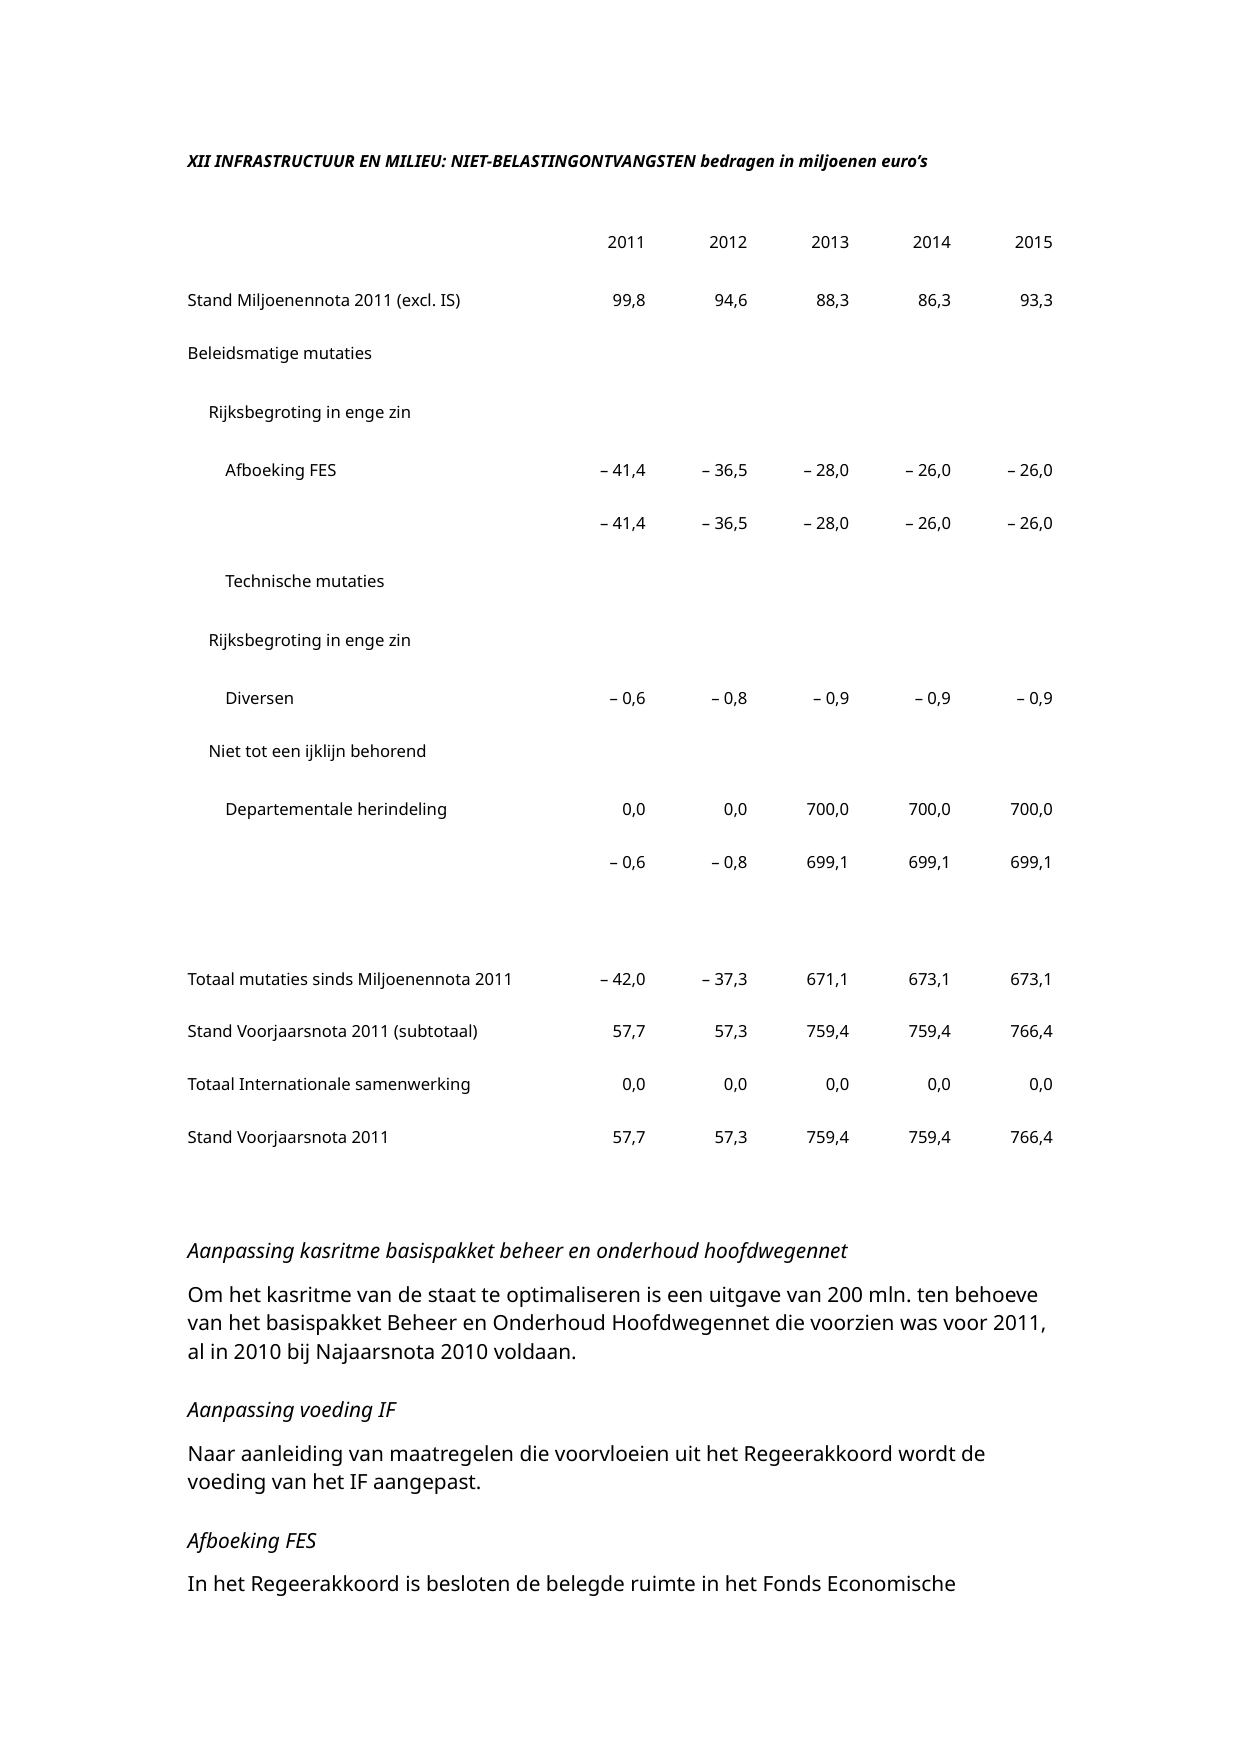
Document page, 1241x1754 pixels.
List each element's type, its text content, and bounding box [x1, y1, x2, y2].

table_cell 93,3 [951, 289, 1053, 342]
table_cell [951, 342, 1053, 400]
table_cell 57,3 [645, 1126, 747, 1178]
table_cell Totaal Internationale samenwerking [188, 1073, 544, 1126]
text XII INFRASTRUCTUUR EN MILIEU: NIET-BELASTINGONTVANGSTEN bedragen in miljoenen euro’s [187, 150, 1053, 173]
table_cell – 0,6 [544, 851, 645, 909]
table_cell Diversen [188, 687, 544, 739]
table_cell – 41,4 [544, 511, 645, 570]
table_cell [951, 739, 1053, 798]
table_cell [645, 570, 747, 628]
table_header 2014 [849, 231, 951, 289]
table_cell – 0,8 [645, 687, 747, 739]
table_cell – 26,0 [951, 511, 1053, 570]
table_cell 673,1 [951, 968, 1053, 1020]
text In het Regeerakkoord is besloten de belegde ruimte in het Fonds Economische [187, 1569, 1053, 1598]
table_cell – 26,0 [849, 511, 951, 570]
table_cell 57,3 [645, 1020, 747, 1073]
table_cell Stand Miljoenennota 2011 (excl. IS) [188, 289, 544, 342]
table_cell – 36,5 [645, 511, 747, 570]
table_cell 759,4 [747, 1020, 849, 1073]
table_cell 0,0 [747, 1073, 849, 1126]
table_cell 759,4 [747, 1126, 849, 1178]
table_cell – 0,8 [645, 851, 747, 909]
table_cell [645, 400, 747, 459]
text Om het kasritme van de staat te optimaliseren is een uitgave van 200 mln. ten behoeve van het basispakket Beheer en Onderhoud Hoofdwegennet die voorzien was voor 2011, al in 2010 bij Najaarsnota 2010 voldaan. [187, 1280, 1053, 1365]
table_cell – 26,0 [849, 459, 951, 511]
table_cell [645, 342, 747, 400]
table_cell [951, 570, 1053, 628]
table_cell [544, 570, 645, 628]
table_cell – 41,4 [544, 459, 645, 511]
table_cell Rijksbegroting in enge zin [188, 628, 544, 687]
text Naar aanleiding van maatregelen die voorvloeien uit het Regeerakkoord wordt de voeding van het IF aangepast. [187, 1439, 1053, 1496]
table_cell 759,4 [849, 1126, 951, 1178]
table_cell 673,1 [849, 968, 951, 1020]
table_cell [747, 570, 849, 628]
table_cell 94,6 [645, 289, 747, 342]
table_cell – 37,3 [645, 968, 747, 1020]
table_cell – 26,0 [951, 459, 1053, 511]
table_cell [747, 739, 849, 798]
table_cell 699,1 [849, 851, 951, 909]
text Aanpassing voeding IF [187, 1395, 1053, 1424]
table_cell [849, 739, 951, 798]
table_cell [544, 342, 645, 400]
table_cell [747, 909, 849, 967]
table_cell 766,4 [951, 1020, 1053, 1073]
table_cell – 36,5 [645, 459, 747, 511]
table_header 2011 [544, 231, 645, 289]
table_cell 88,3 [747, 289, 849, 342]
table_cell [747, 400, 849, 459]
table_cell – 0,9 [747, 687, 849, 739]
table_cell 699,1 [951, 851, 1053, 909]
table_cell 700,0 [747, 798, 849, 851]
table_cell Stand Voorjaarsnota 2011 [188, 1126, 544, 1178]
table_cell – 0,9 [849, 687, 951, 739]
table_header 2015 [951, 231, 1053, 289]
table_cell 86,3 [849, 289, 951, 342]
table_cell [951, 628, 1053, 687]
table_cell [188, 851, 544, 909]
text Aanpassing kasritme basispakket beheer en onderhoud hoofdwegennet [187, 1237, 1053, 1265]
table_cell [544, 909, 645, 967]
table_cell Rijksbegroting in enge zin [188, 400, 544, 459]
table_cell Niet tot een ijklijn behorend [188, 739, 544, 798]
table_cell [849, 570, 951, 628]
table_cell [849, 628, 951, 687]
table_cell [544, 739, 645, 798]
table_cell [951, 400, 1053, 459]
table_cell – 28,0 [747, 511, 849, 570]
table_cell [747, 342, 849, 400]
table_cell [747, 628, 849, 687]
table_cell [188, 909, 544, 967]
table_cell 699,1 [747, 851, 849, 909]
table_cell 759,4 [849, 1020, 951, 1073]
table_cell [849, 400, 951, 459]
table_cell Totaal mutaties sinds Miljoenennota 2011 [188, 968, 544, 1020]
table_cell [951, 909, 1053, 967]
table_cell [645, 739, 747, 798]
table_cell – 0,6 [544, 687, 645, 739]
table_cell 0,0 [544, 798, 645, 851]
table_cell Technische mutaties [188, 570, 544, 628]
table_cell [544, 628, 645, 687]
table_cell 0,0 [645, 798, 747, 851]
table_cell 0,0 [849, 1073, 951, 1126]
table_cell 766,4 [951, 1126, 1053, 1178]
table_cell [645, 628, 747, 687]
table_cell – 0,9 [951, 687, 1053, 739]
table_cell [849, 909, 951, 967]
table_cell 0,0 [645, 1073, 747, 1126]
table_cell Beleidsmatige mutaties [188, 342, 544, 400]
table_cell 57,7 [544, 1126, 645, 1178]
table_cell 0,0 [951, 1073, 1053, 1126]
table_cell – 42,0 [544, 968, 645, 1020]
table_cell [544, 400, 645, 459]
table_cell 99,8 [544, 289, 645, 342]
table_cell Stand Voorjaarsnota 2011 (subtotaal) [188, 1020, 544, 1073]
table_header [188, 231, 544, 289]
table_cell Afboeking FES [188, 459, 544, 511]
text Afboeking FES [187, 1526, 1053, 1554]
table_cell 0,0 [544, 1073, 645, 1126]
table_cell [849, 342, 951, 400]
table_cell 700,0 [951, 798, 1053, 851]
table_cell 700,0 [849, 798, 951, 851]
table_cell – 28,0 [747, 459, 849, 511]
table_cell [188, 511, 544, 570]
table_cell [645, 909, 747, 967]
table_cell 671,1 [747, 968, 849, 1020]
table_header 2012 [645, 231, 747, 289]
table_cell 57,7 [544, 1020, 645, 1073]
table_cell Departementale herindeling [188, 798, 544, 851]
table_header 2013 [747, 231, 849, 289]
